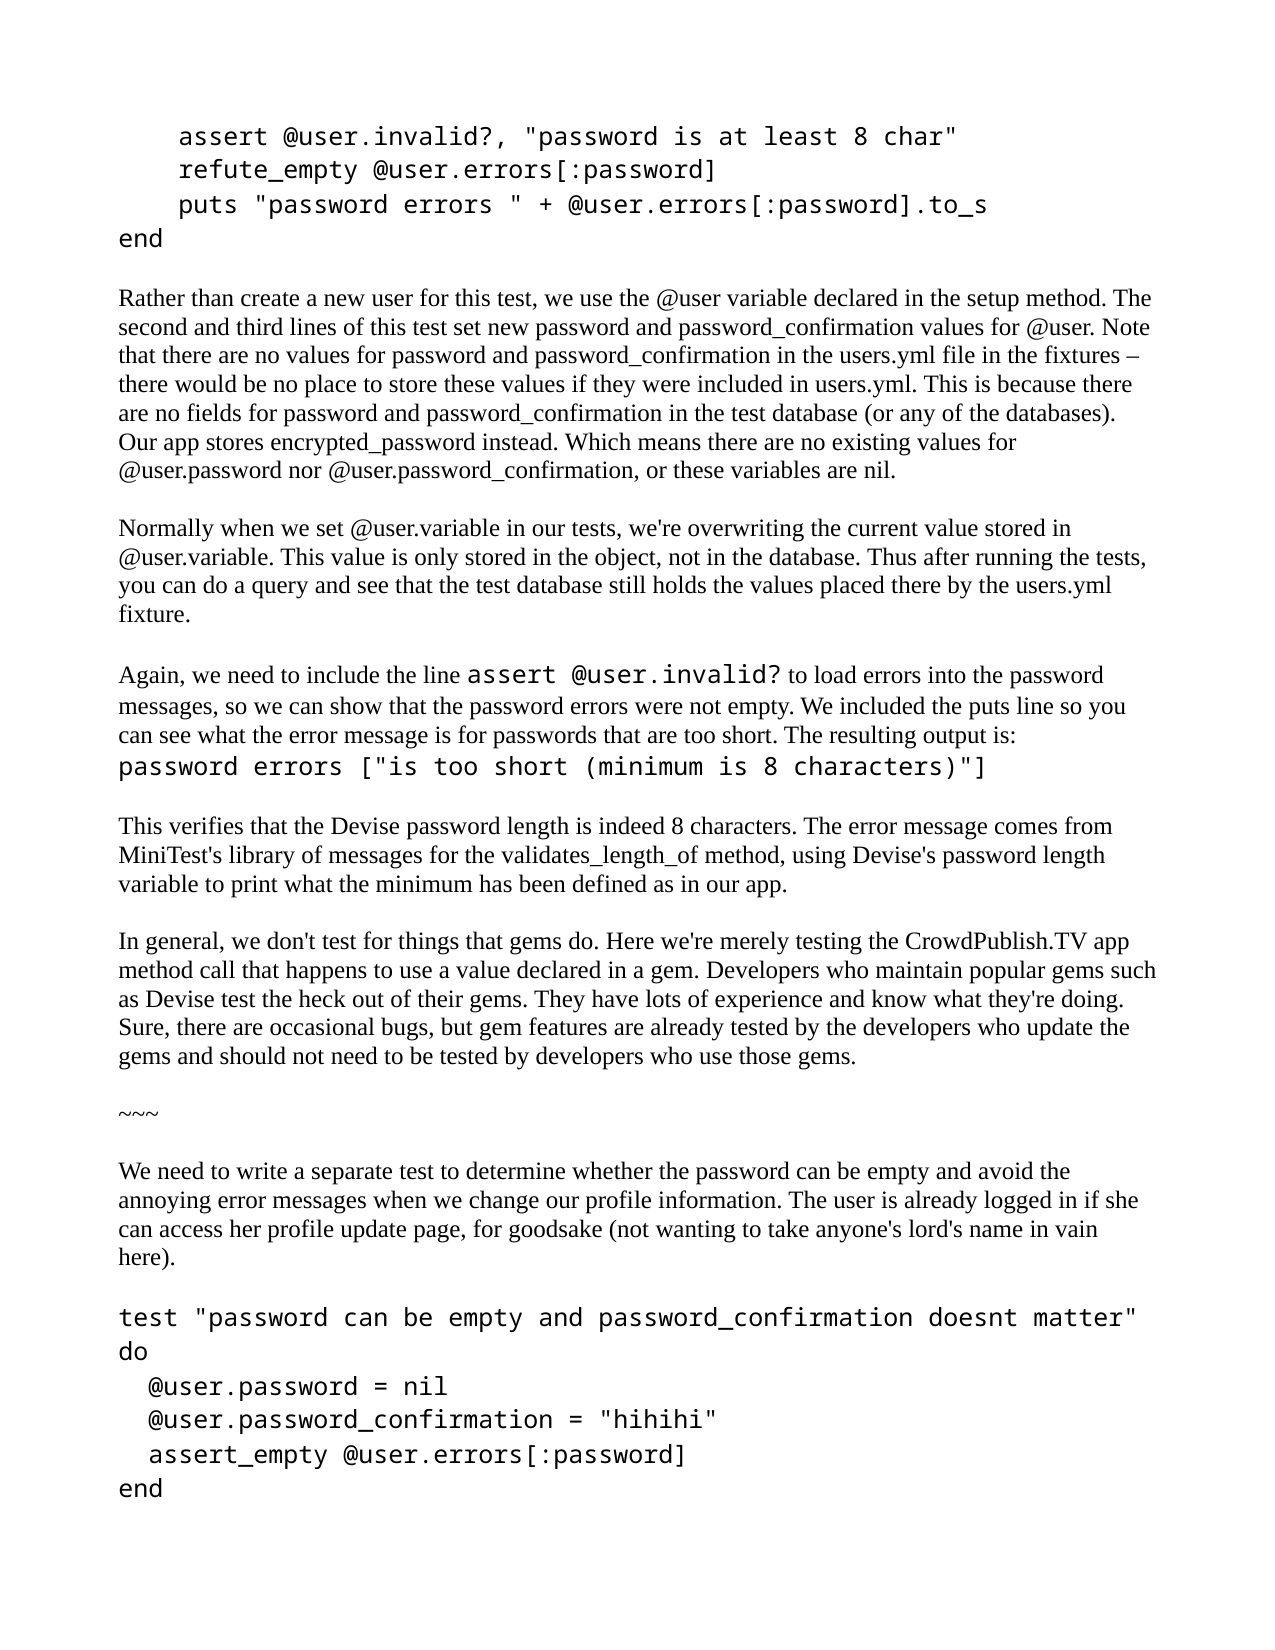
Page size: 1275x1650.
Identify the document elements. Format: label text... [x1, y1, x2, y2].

text puts "password errors " + @user.errors[:password].to_s [118, 186, 1157, 220]
text Again, we need to include the line assert @user.invalid? to load errors into the password messages, so we can show that the password errors were not empty. We included the puts line so you can see what the error message is for passwords that are too short. The resulting output is: [118, 657, 1157, 748]
text refute_empty @user.errors[:password] [118, 152, 1157, 186]
text ~~~ [118, 1099, 1157, 1127]
text In general, we don't test for things that gems do. Here we're merely testing the CrowdPublish.TV app method call that happens to use a value declared in a gem. Developers who maintain popular gems such as Devise test the heck out of their gems. They have lots of experience and know what they're doing. Sure, there are occasional bugs, but gem features are already tested by the developers who update the gems and should not need to be tested by developers who use those gems. [118, 926, 1157, 1070]
text Normally when we set @user.variable in our tests, we're overwriting the current value stored in @user.variable. This value is only stored in the object, not in the database. Thus after running the tests, you can do a query and see that the test database still holds the values placed there by the users.yml fixture. [118, 513, 1157, 628]
text @user.password = nil [118, 1368, 1157, 1402]
text assert_empty @user.errors[:password] [118, 1436, 1157, 1470]
text Rather than create a new user for this test, we use the @user variable declared in the setup method. The second and third lines of this test set new password and password_confirmation values for @user. Note that there are no values for password and password_confirmation in the users.yml file in the fixtures – there would be no place to store these values if they were included in users.yml. This is because there are no fields for password and password_confirmation in the test database (or any of the databases). Our app stores encrypted_password instead. Which means there are no existing values for @user.password nor @user.password_confirmation, or these variables are nil. [118, 283, 1157, 484]
text end [118, 1470, 1157, 1504]
text end [118, 220, 1157, 254]
text test "password can be empty and password_confirmation doesnt matter" do [118, 1300, 1157, 1368]
text We need to write a separate test to determine whether the password can be empty and avoid the annoying error messages when we change our profile information. The user is already logged in if she can access her profile update page, for goodsake (not wanting to take anyone's lord's name in vain here). [118, 1156, 1157, 1271]
text assert @user.invalid?, "password is at least 8 char" [118, 118, 1157, 152]
text This verifies that the Devise password length is indeed 8 characters. The error message comes from MiniTest's library of messages for the validates_length_of method, using Devise's password length variable to print what the minimum has been defined as in our app. [118, 811, 1157, 897]
text @user.password_confirmation = "hihihi" [118, 1402, 1157, 1436]
text password errors ["is too short (minimum is 8 characters)"] [118, 748, 1157, 782]
